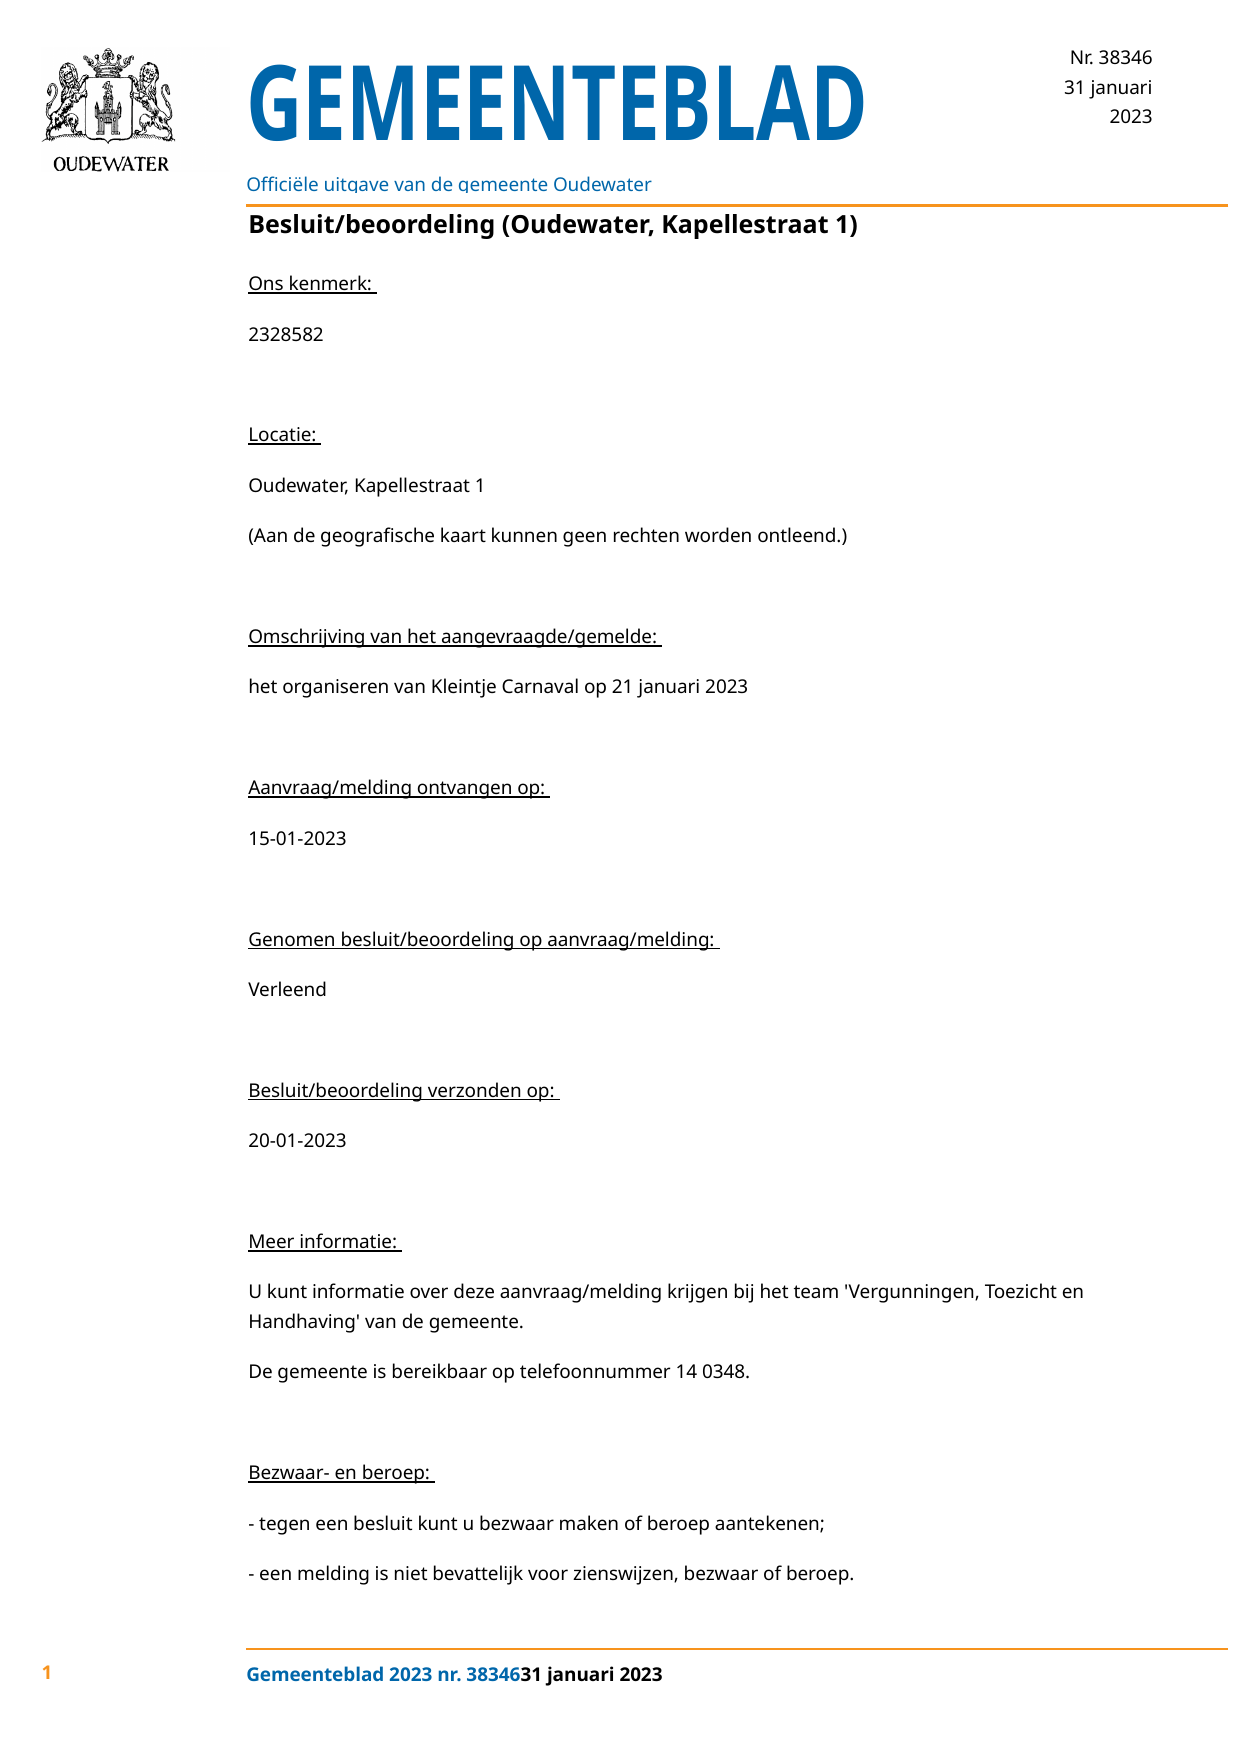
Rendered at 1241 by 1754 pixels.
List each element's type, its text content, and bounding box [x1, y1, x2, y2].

text - een melding is niet bevattelijk voor zienswijzen, bezwaar of beroep. [248, 1560, 1152, 1586]
text Ons kenmerk: [248, 270, 1152, 296]
text Besluit/beoordeling verzonden op: [248, 1077, 1152, 1103]
text Bezwaar- en beroep: [248, 1459, 1152, 1485]
picture [41, 47, 231, 172]
text Besluit/beoordeling (Oudewater, Kapellestraat 1) [248, 207, 1152, 241]
text Locatie: [248, 422, 1152, 447]
text Genomen besluit/beoordeling op aanvraag/melding: [248, 926, 1152, 951]
text (Aan de geografische kaart kunnen geen rechten worden ontleend.) [248, 522, 1152, 548]
text U kunt informatie over deze aanvraag/melding krijgen bij het team 'Vergunningen, Toezicht en Handhaving' van de gemeente. [248, 1279, 1152, 1334]
text Omschrijving van het aangevraagde/gemelde: [248, 623, 1152, 649]
text Meer informatie: [248, 1228, 1152, 1254]
text Aanvraag/melding ontvangen op: [248, 774, 1152, 800]
text 2328582 [248, 321, 1152, 346]
text 15-01-2023 [248, 825, 1152, 851]
text De gemeente is bereikbaar op telefoonnummer 14 0348. [248, 1359, 1152, 1384]
text 20-01-2023 [248, 1127, 1152, 1153]
text Oudewater, Kapellestraat 1 [248, 472, 1152, 498]
text Verleend [248, 976, 1152, 1002]
text het organiseren van Kleintje Carnaval op 21 januari 2023 [248, 674, 1152, 699]
text - tegen een besluit kunt u bezwaar maken of beroep aantekenen; [248, 1510, 1152, 1536]
